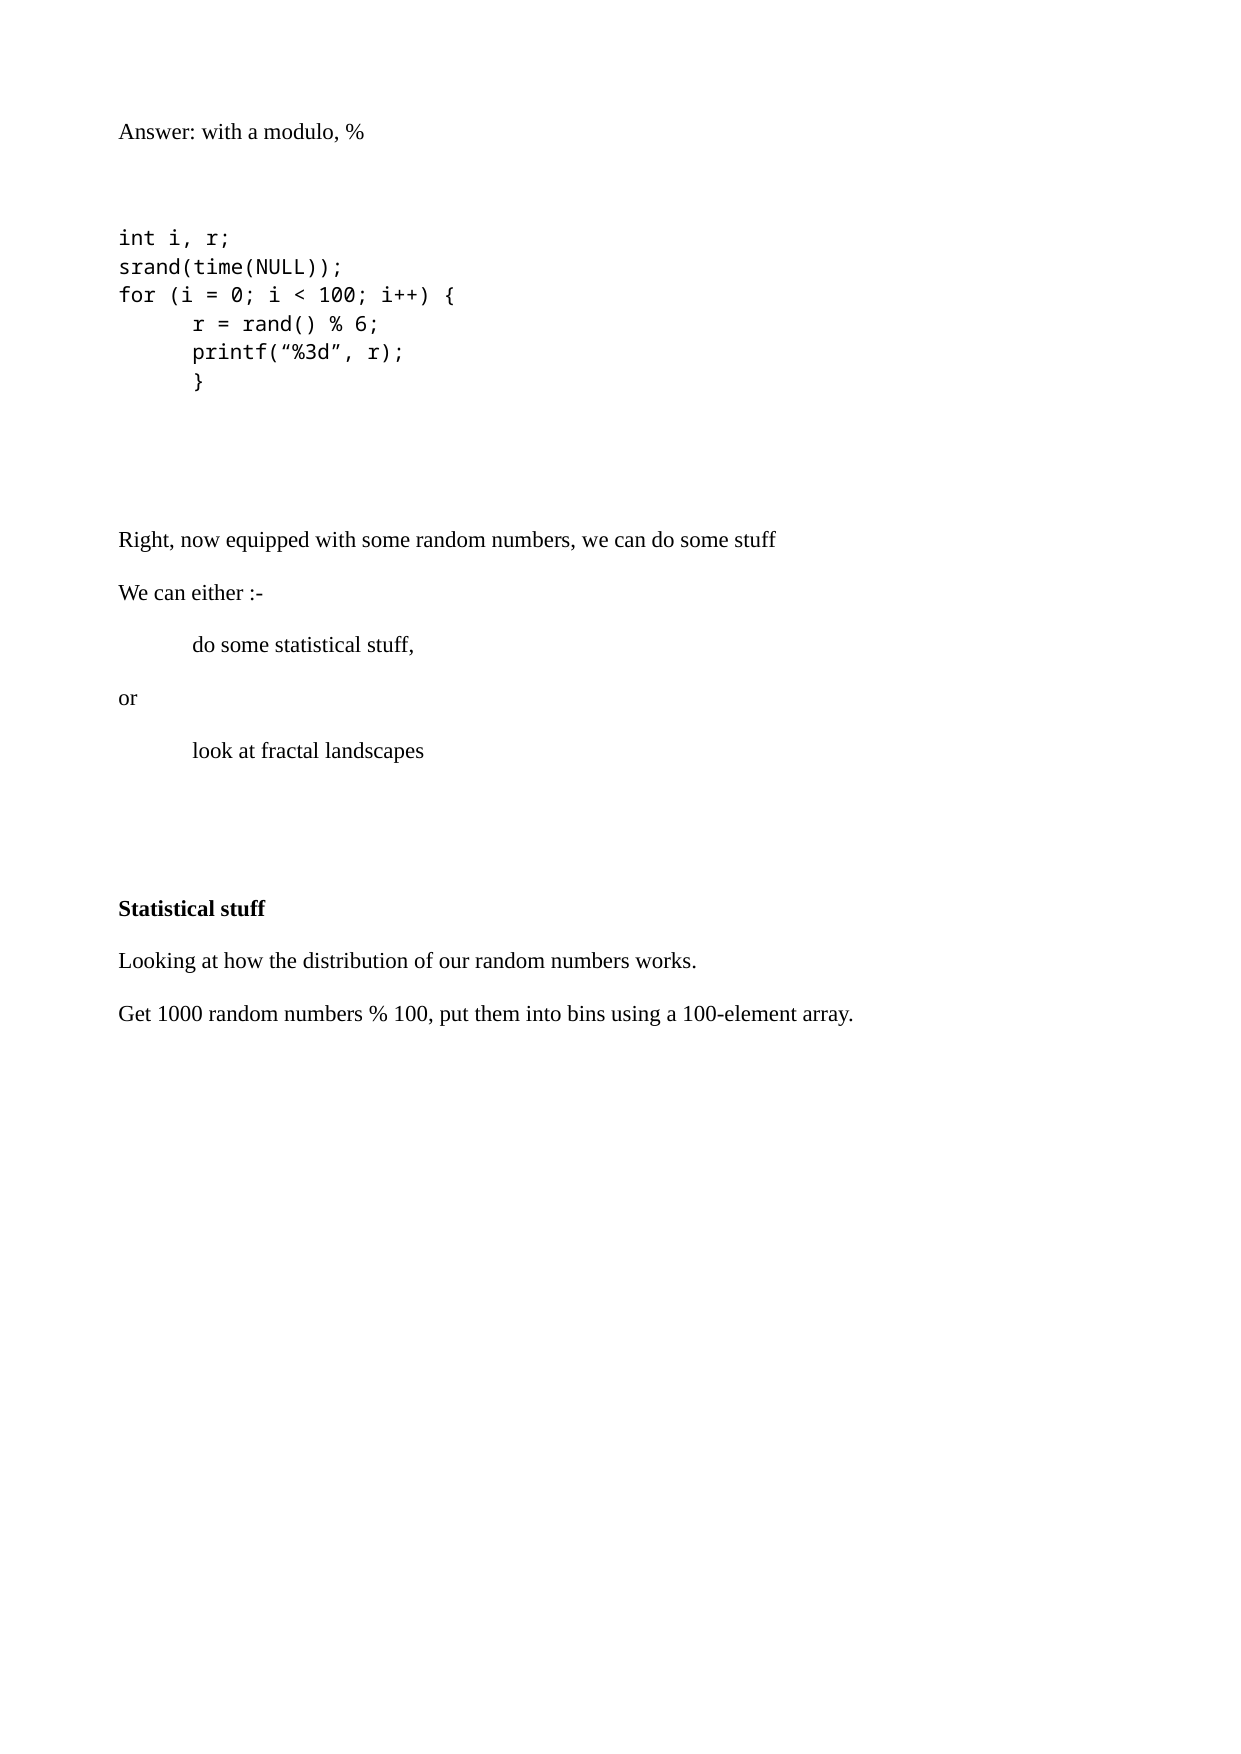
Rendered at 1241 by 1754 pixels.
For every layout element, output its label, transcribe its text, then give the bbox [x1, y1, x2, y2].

text or [118, 684, 1122, 710]
text srand(time(NULL)); [118, 252, 1122, 280]
text do some statistical stuff, [118, 631, 1122, 658]
text } [118, 366, 1122, 394]
text Get 1000 random numbers % 100, put them into bins using a 100-element array. [118, 1000, 1122, 1027]
text r = rand() % 6; [118, 309, 1122, 337]
text Answer: with a modulo, % [118, 118, 1122, 144]
text Statistical stuff [118, 895, 1122, 921]
text Looking at how the distribution of our random numbers works. [118, 948, 1122, 974]
text look at fractal landscapes [118, 737, 1122, 763]
text We can either :- [118, 579, 1122, 605]
text int i, r; [118, 223, 1122, 252]
text for (i = 0; i < 100; i++) { [118, 280, 1122, 309]
text Right, now equipped with some random numbers, we can do some stuff [118, 526, 1122, 552]
text printf(“%3d”, r); [118, 337, 1122, 366]
